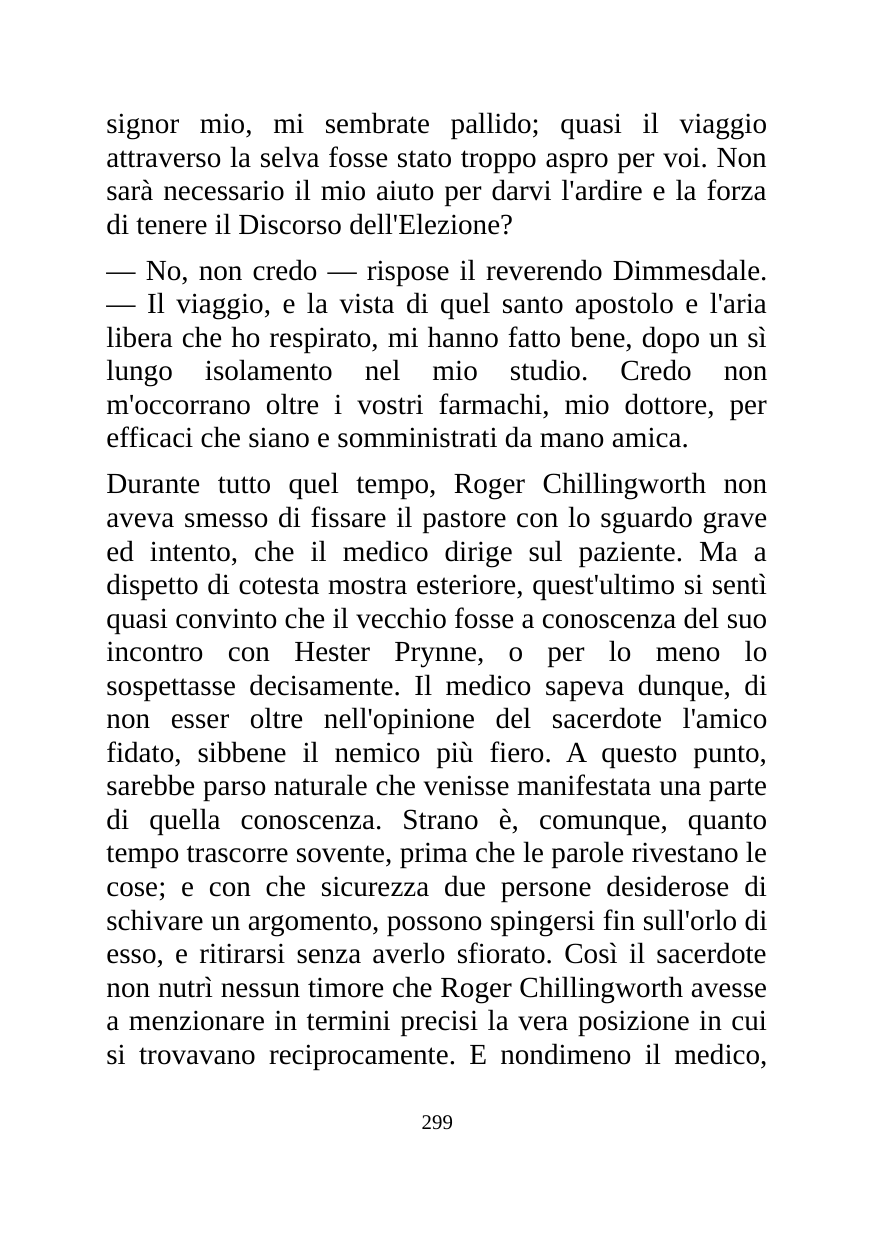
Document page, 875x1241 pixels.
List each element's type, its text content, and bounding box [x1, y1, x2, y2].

text signor mio, mi sembrate pallido; quasi il viaggio attraverso la selva fosse stato troppo aspro per voi. Non sarà necessario il mio aiuto per darvi l'ardire e la forza di tenere il Discorso dell'Elezione? [106, 106, 768, 240]
text Durante tutto quel tempo, Roger Chillingworth non aveva smesso di fissare il pastore con lo sguardo grave ed intento, che il medico dirige sul paziente. Ma a dispetto di cotesta mostra esteriore, quest'ultimo si sentì quasi convinto che il vecchio fosse a conoscenza del suo incontro con Hester Prynne, o per lo meno lo sospettasse decisamente. Il medico sapeva dunque, di non esser oltre nell'opinione del sacerdote l'amico fidato, sibbene il nemico più fiero. A questo punto, sarebbe parso naturale che venisse manifestata una parte di quella conoscenza. Strano è, comunque, quanto tempo trascorre sovente, prima che le parole rivestano le cose; e con che sicurezza due persone desiderose di schivare un argomento, possono spingersi fin sull'orlo di esso, e ritirarsi senza averlo sfiorato. Così il sacerdote non nutrì nessun timore che Roger Chillingworth avesse a menzionare in termini precisi la vera posizione in cui si trovavano reciprocamente. E nondimeno il medico, [106, 467, 768, 1070]
text — No, non credo — rispose il reverendo Dimmesdale. — Il viaggio, e la vista di quel santo apostolo e l'aria libera che ho respirato, mi hanno fatto bene, dopo un sì lungo isolamento nel mio studio. Credo non m'occorrano oltre i vostri farmachi, mio dottore, per efficaci che siano e somministrati da mano amica. [106, 253, 768, 454]
